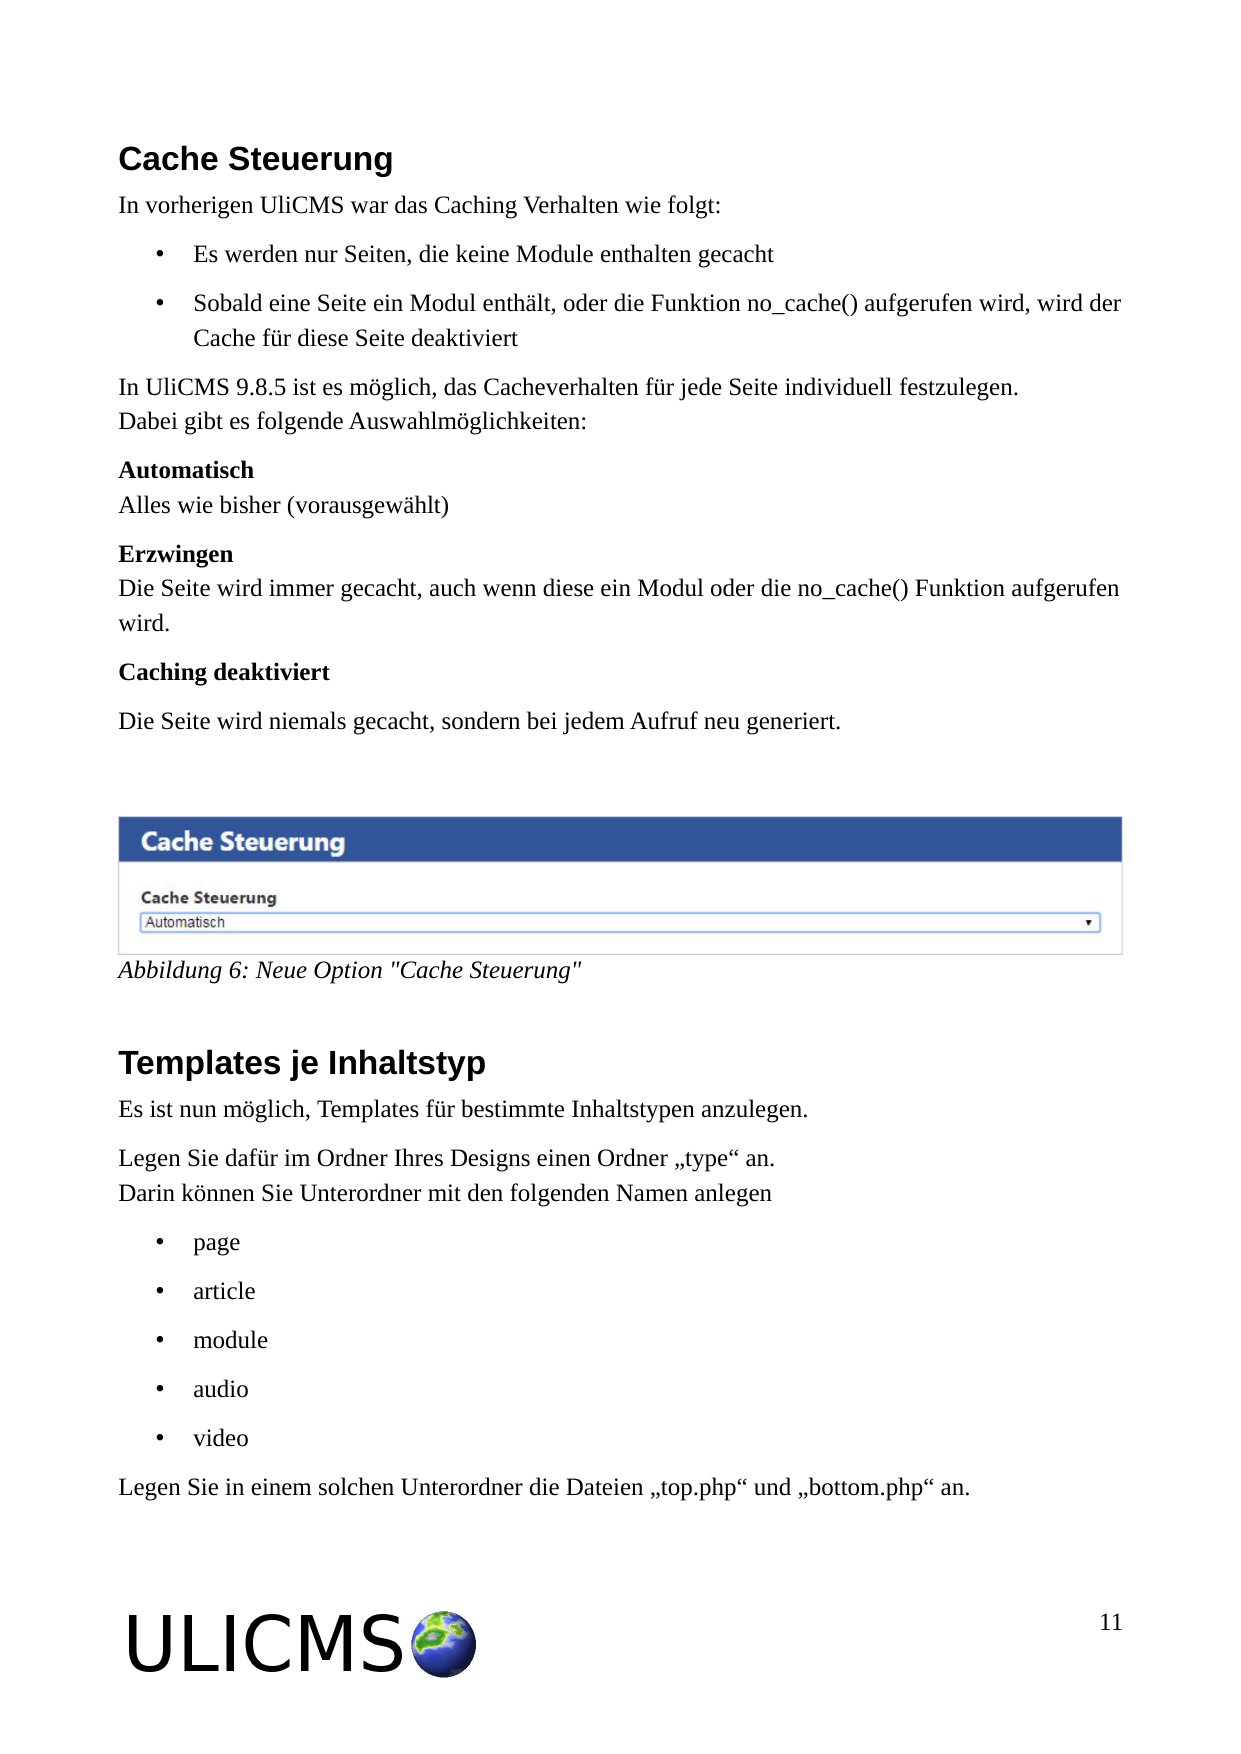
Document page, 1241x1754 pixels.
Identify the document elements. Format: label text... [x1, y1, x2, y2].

picture [118, 1607, 479, 1681]
text Die Seite wird niemals gecacht, sondern bei jedem Aufruf neu generiert. [118, 706, 1123, 735]
text Erzwingen Die Seite wird immer gecacht, auch wenn diese ein Modul oder die no_cache() Funktion aufgerufen wird. [118, 539, 1123, 637]
list video [156, 1423, 1123, 1452]
text Legen Sie in einem solchen Unterordner die Dateien „top.php“ und „bottom.php“ an. [118, 1472, 1123, 1501]
text Es ist nun möglich, Templates für bestimmte Inhaltstypen anzulegen. [118, 1094, 1123, 1123]
picture [118, 816, 1123, 955]
list module [156, 1325, 1123, 1354]
text Automatisch Alles wie bisher (vorausgewählt) [118, 455, 1123, 518]
text In vorherigen UliCMS war das Caching Verhalten wie folgt: [118, 190, 1123, 219]
text Abbildung 6: Neue Option "Cache Steuerung" [118, 955, 1123, 984]
list Es werden nur Seiten, die keine Module enthalten gecacht [156, 239, 1123, 268]
list article [156, 1276, 1123, 1305]
text In UliCMS 9.8.5 ist es möglich, das Cacheverhalten für jede Seite individuell festzulegen. Dabei gibt es folgende Auswahlmöglichkeiten: [118, 372, 1123, 435]
text Caching deaktiviert [118, 657, 1123, 686]
list page [156, 1227, 1123, 1256]
text Legen Sie dafür im Ordner Ihres Designs einen Ordner „type“ an. Darin können Sie Unterordner mit den folgenden Namen anlegen [118, 1143, 1123, 1207]
list audio [156, 1374, 1123, 1403]
list Sobald eine Seite ein Modul enthält, oder die Funktion no_cache() aufgerufen wird, wird der Cache für diese Seite deaktiviert [156, 288, 1123, 351]
subtitle Cache Steuerung [118, 139, 1123, 178]
subtitle Templates je Inhaltstyp [118, 1043, 1123, 1082]
